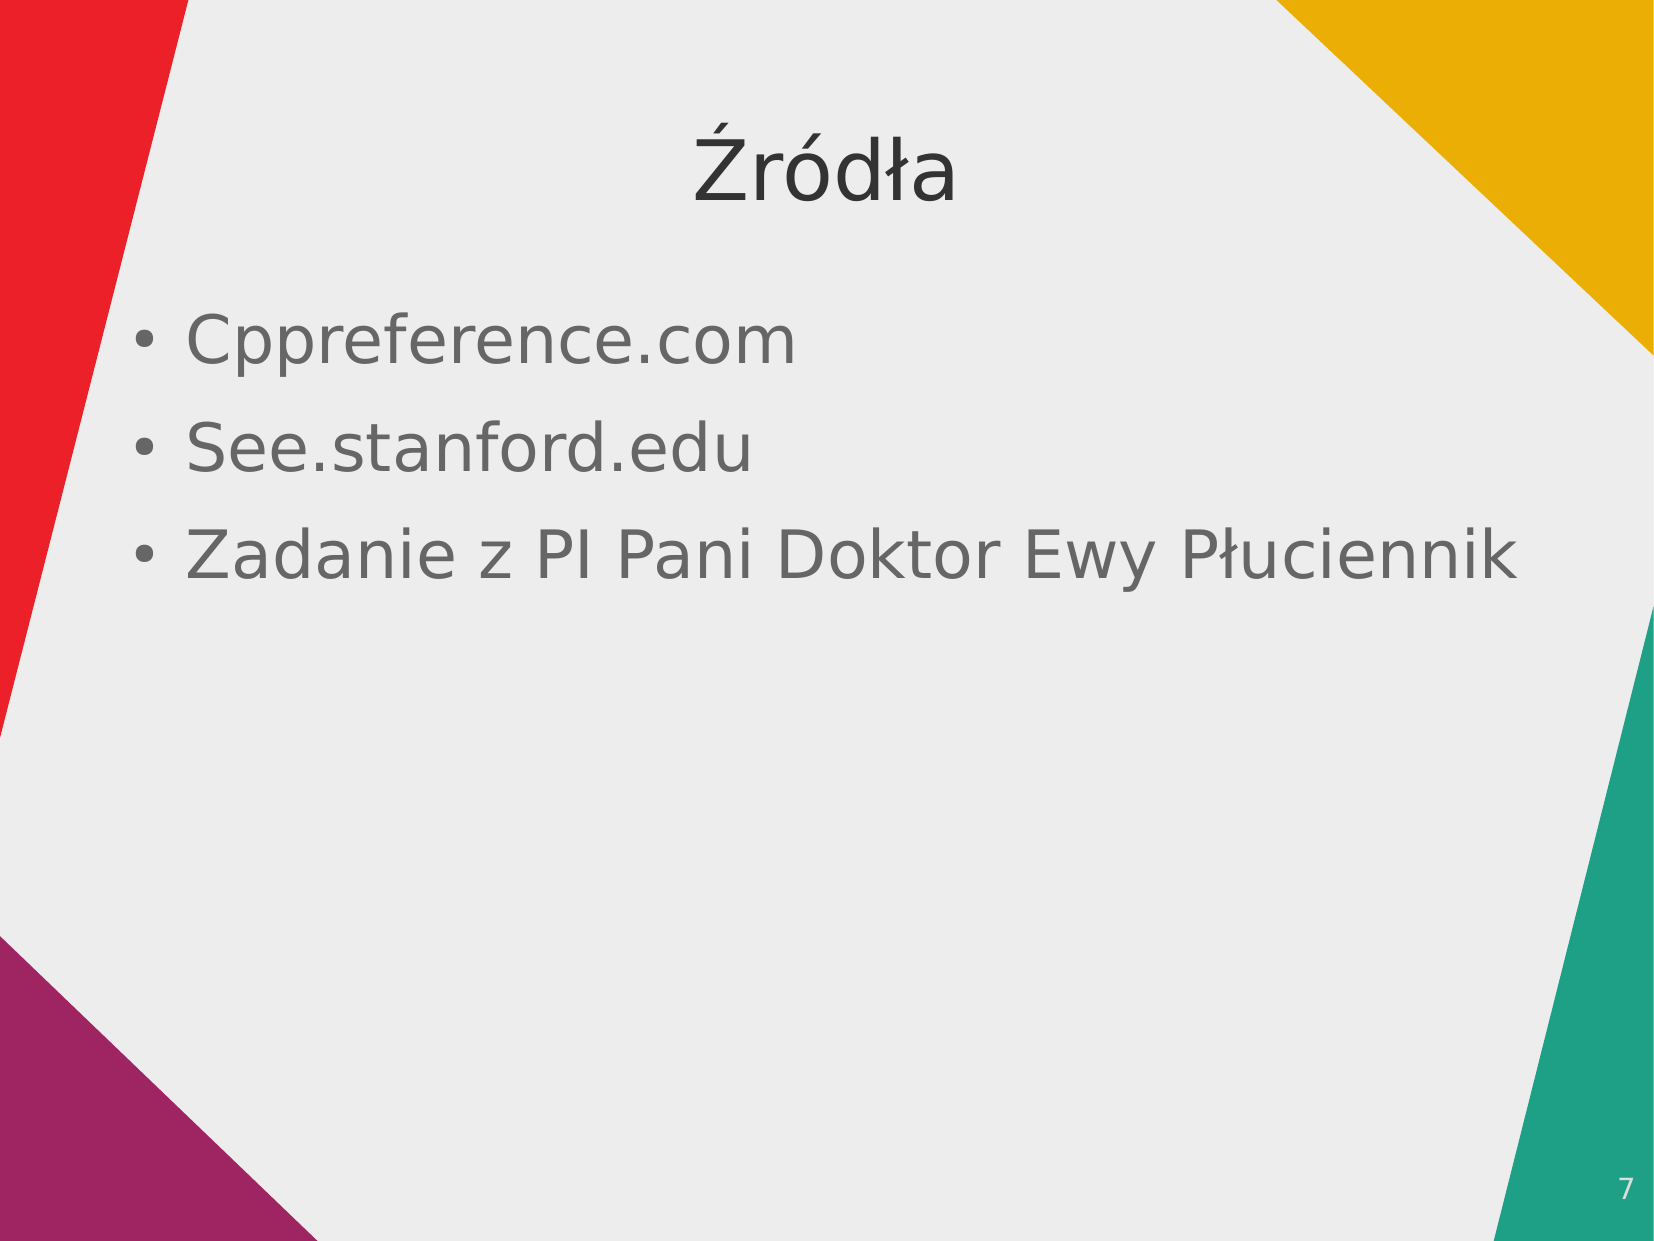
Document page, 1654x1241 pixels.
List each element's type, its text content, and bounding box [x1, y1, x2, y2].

title Źródła [114, 73, 1539, 271]
list Cppreference.com See.stanford.edu Zadanie z PI Pani Doktor Ewy Płuciennik [114, 302, 1539, 1033]
